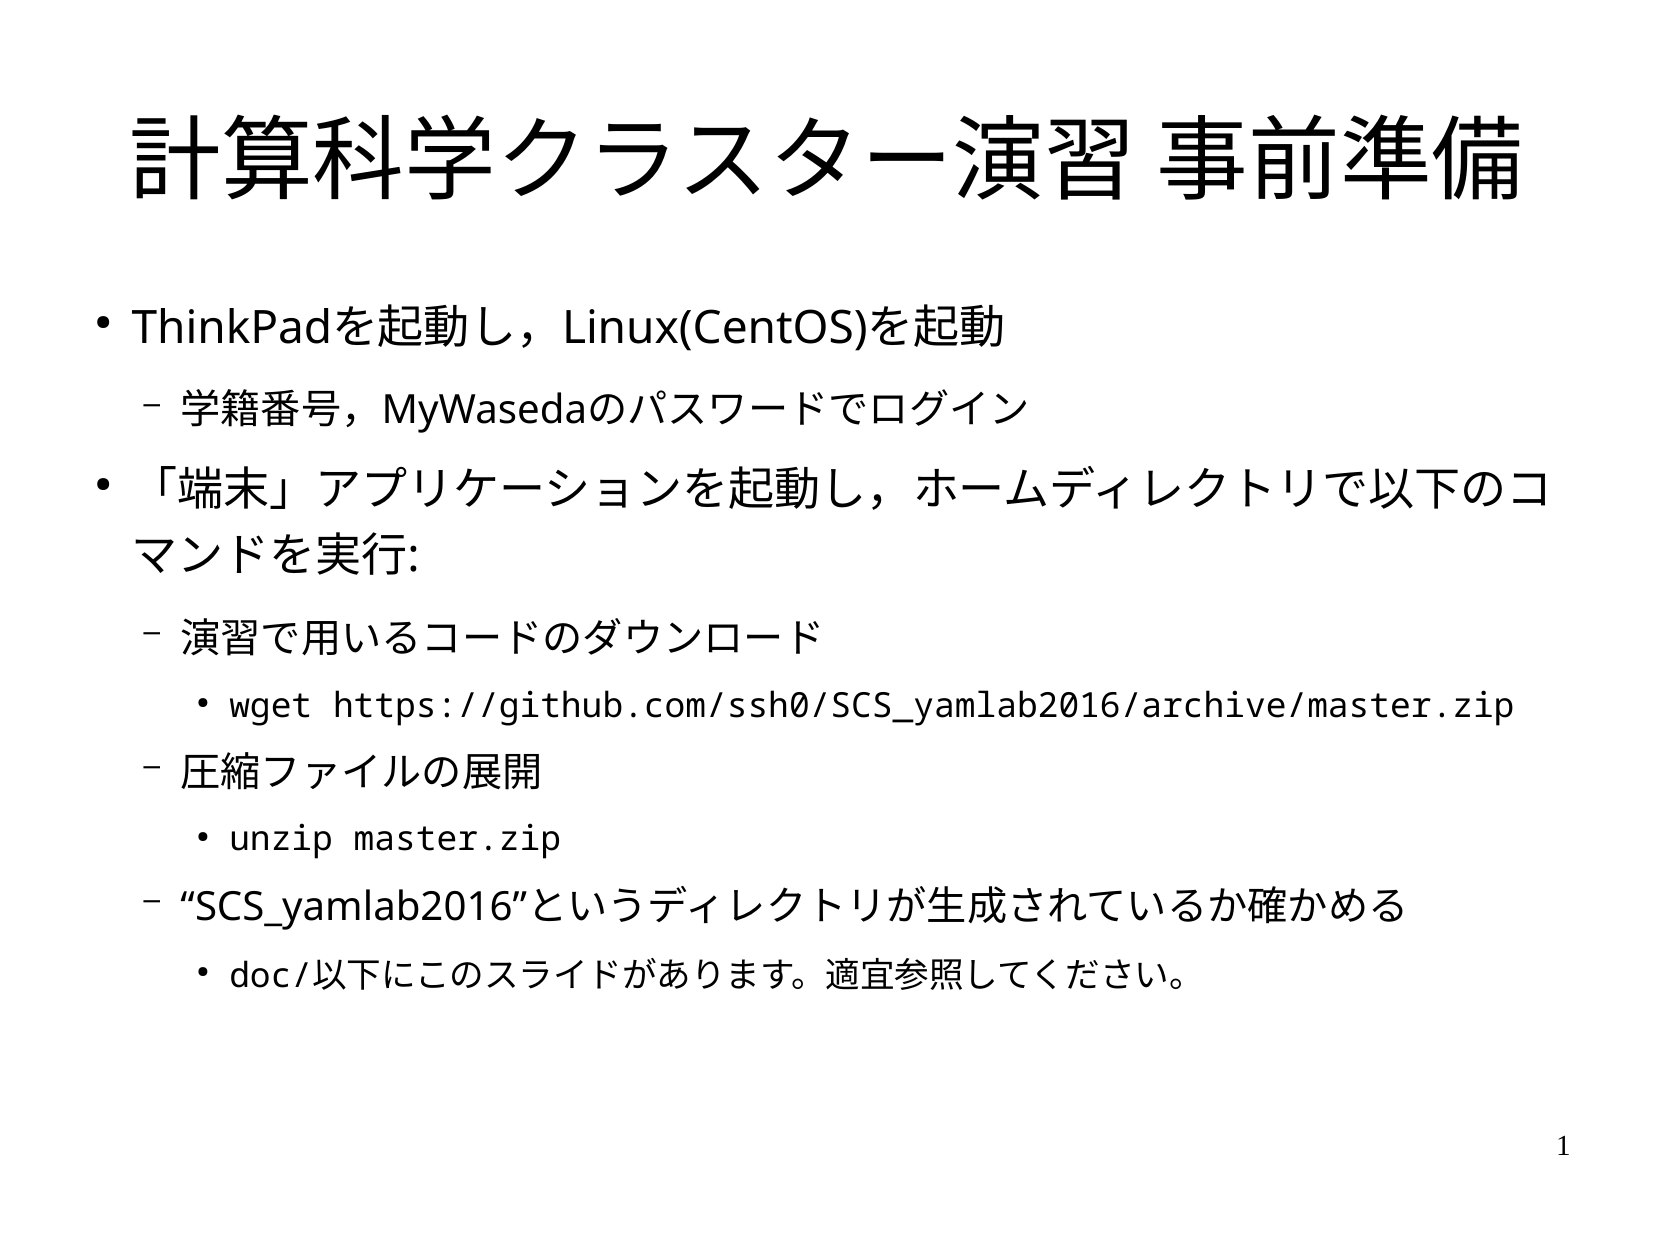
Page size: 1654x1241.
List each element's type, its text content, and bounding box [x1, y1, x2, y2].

list ThinkPadを起動し，Linux(CentOS)を起動 学籍番号，MyWasedaのパスワードでログイン 「端末」アプリケーションを起動し，ホームディレクトリで以下のコマンドを実行: 演習で用いるコードのダウンロード wget https://github.com/ssh0/SCS_yamlab2016/archive/master.zip 圧縮ファイルの展開 unzip master.zip “SCS_yamlab2016”というディレクトリが生成されているか確かめる doc/以下にこのスライドがあります。適宜参照してください。 [82, 290, 1571, 1010]
title 計算科学クラスター演習 事前準備 [82, 49, 1571, 257]
